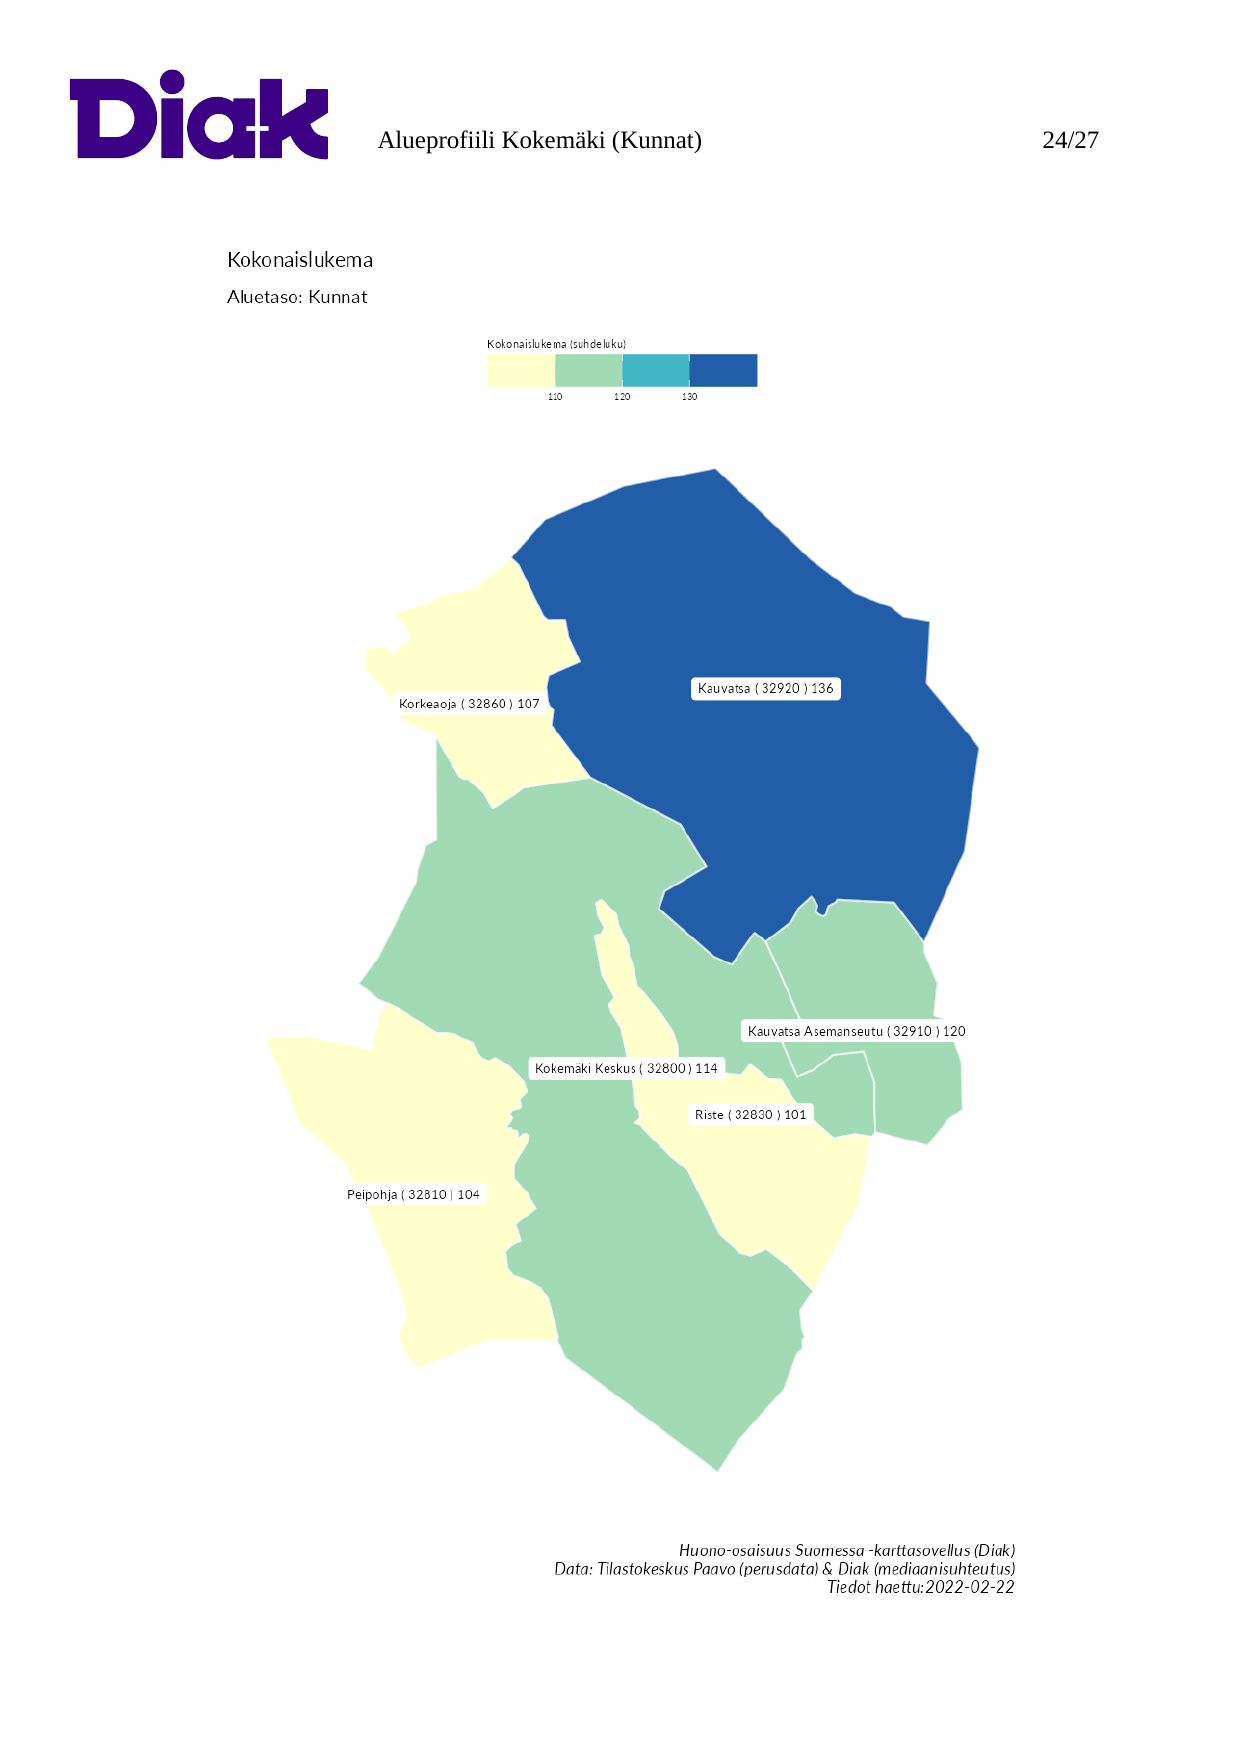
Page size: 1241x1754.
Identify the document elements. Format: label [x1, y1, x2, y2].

picture [61, 196, 1179, 1651]
